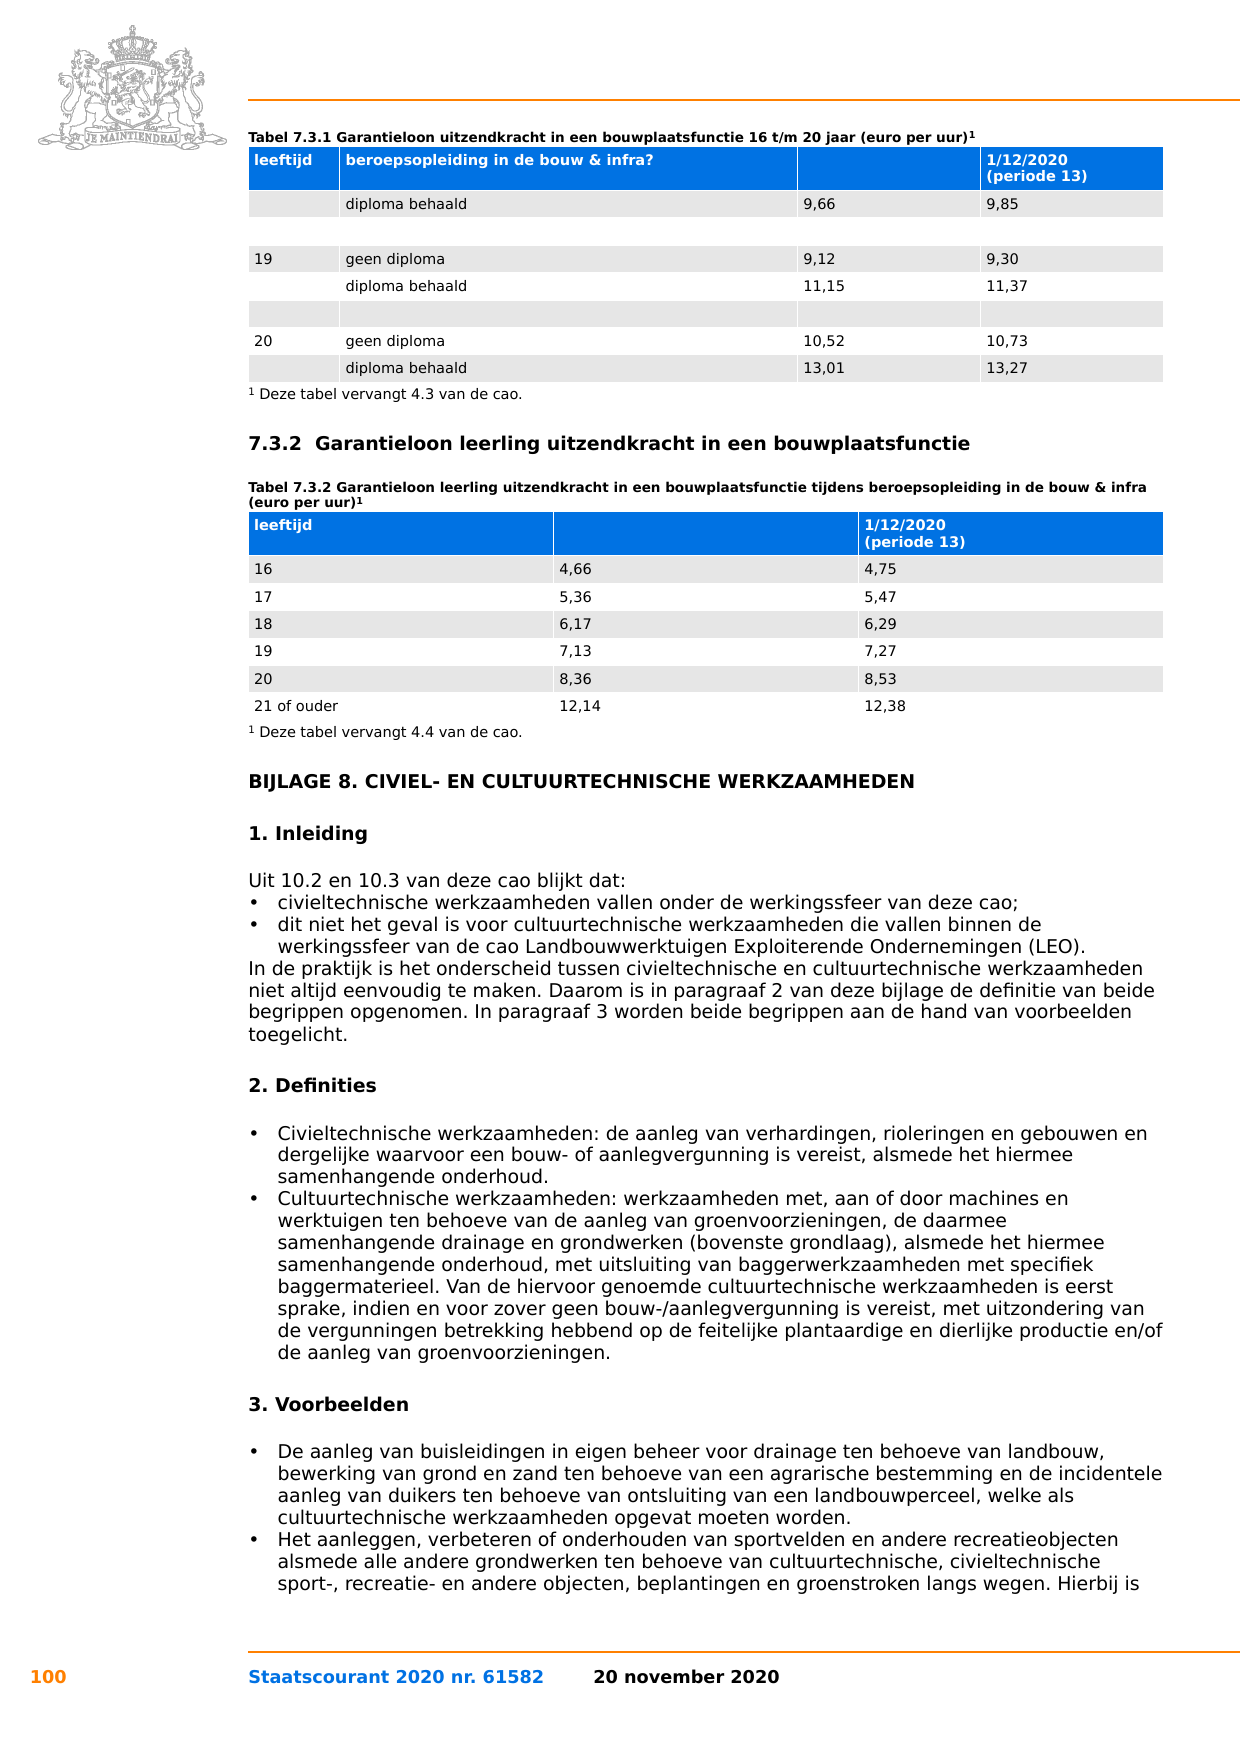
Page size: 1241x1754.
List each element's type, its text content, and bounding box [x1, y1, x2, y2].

table_cell diploma behaald [340, 191, 797, 217]
table_cell 10,52 [798, 328, 980, 354]
table_cell 6,29 [859, 611, 1163, 638]
table_cell 11,15 [798, 273, 980, 299]
table_cell 11,37 [981, 273, 1163, 299]
text • civieltechnische werkzaamheden vallen onder de werkingssfeer van deze cao; [248, 892, 1163, 913]
picture [38, 25, 227, 150]
table_cell 9,30 [981, 246, 1163, 272]
table_cell 1/12/2020 (periode 13) [981, 147, 1163, 190]
table_cell 13,01 [798, 355, 980, 382]
text • dit niet het geval is voor cultuurtechnische werkzaamheden die vallen binnen de werkingssfeer van de cao Landbouwwerktuigen Exploiterende Ondernemingen (LEO). [248, 913, 1163, 957]
table_cell [249, 301, 339, 327]
table_cell 7,13 [554, 639, 858, 665]
table_cell 4,75 [859, 556, 1163, 583]
table_cell 21 of ouder [249, 694, 553, 720]
table_cell [981, 219, 1163, 245]
table_cell 9,12 [798, 246, 980, 272]
table_cell 1/12/2020 (periode 13) [859, 512, 1163, 555]
subtitle 3. Voorbeelden [248, 1394, 1163, 1416]
table_cell geen diploma [340, 328, 797, 354]
text Uit 10.2 en 10.3 van deze cao blijkt dat: [248, 869, 1163, 892]
table_cell 9,66 [798, 191, 980, 217]
table_header Tabel 7.3.1 Garantieloon uitzendkracht in een bouwplaatsfunctie 16 t/m 20 jaar (euro per uur)1 [248, 130, 1163, 146]
table_cell [554, 512, 858, 555]
table_cell 16 [249, 556, 553, 583]
table_cell 19 [249, 639, 553, 665]
table_cell leeftijd [249, 147, 339, 190]
table_cell 17 [249, 584, 553, 610]
table_cell [340, 301, 797, 327]
subtitle 7.3.2 Garantieloon leerling uitzendkracht in een bouwplaatsfunctie [248, 433, 1163, 454]
subtitle 1. Inleiding [248, 823, 1163, 844]
table_header Tabel 7.3.2 Garantieloon leerling uitzendkracht in een bouwplaatsfunctie tijdens beroepsopleiding in de bouw & infra (euro per uur)1 [248, 480, 1163, 511]
table_cell diploma behaald [340, 355, 797, 382]
table_cell 10,73 [981, 328, 1163, 354]
table_cell [249, 355, 339, 382]
table_cell 9,85 [981, 191, 1163, 217]
table_cell [340, 219, 797, 245]
table_cell leeftijd [249, 512, 553, 555]
table_cell 5,36 [554, 584, 858, 610]
table_cell 5,47 [859, 584, 1163, 610]
table_cell [798, 219, 980, 245]
table_cell [249, 191, 339, 217]
table_cell 12,38 [859, 694, 1163, 720]
text • Cultuurtechnische werkzaamheden: werkzaamheden met, aan of door machines en werktuigen ten behoeve van de aanleg van groenvoorzieningen, de daarmee samenhangende drainage en grondwerken (bovenste grondlaag), alsmede het hiermee samenhangende onderhoud, met uitsluiting van baggerwerkzaamheden met specifiek baggermaterieel. Van de hiervoor genoemde cultuurtechnische werkzaamheden is eerst sprake, indien en voor zover geen bouw-/aanlegvergunning is vereist, met uitzondering van de vergunningen betrekking hebbend op de feitelijke plantaardige en dierlijke productie en/of de aanleg van groenvoorzieningen. [248, 1188, 1163, 1364]
table_cell 18 [249, 611, 553, 638]
table_cell 8,53 [859, 666, 1163, 692]
table_cell geen diploma [340, 246, 797, 272]
table_cell 20 [249, 328, 339, 354]
table_cell 1 Deze tabel vervangt 4.4 van de cao. [248, 721, 1163, 741]
table_cell 1 Deze tabel vervangt 4.3 van de cao. [248, 383, 1163, 403]
table_cell 19 [249, 246, 339, 272]
table_cell 4,66 [554, 556, 858, 583]
table_cell diploma behaald [340, 273, 797, 299]
table_cell [798, 301, 980, 327]
table_cell 20 [249, 666, 553, 692]
table_cell 12,14 [554, 694, 858, 720]
table_cell [981, 301, 1163, 327]
table_cell [249, 219, 339, 245]
subtitle BIJLAGE 8. CIVIEL- EN CULTUURTECHNISCHE WERKZAAMHEDEN [248, 771, 1163, 793]
text • De aanleg van buisleidingen in eigen beheer voor drainage ten behoeve van landbouw, bewerking van grond en zand ten behoeve van een agrarische bestemming en de incidentele aanleg van duikers ten behoeve van ontsluiting van een landbouwperceel, welke als cultuurtechnische werkzaamheden opgevat moeten worden. [248, 1441, 1163, 1529]
text In de praktijk is het onderscheid tussen civieltechnische en cultuurtechnische werkzaamheden niet altijd eenvoudig te maken. Daarom is in paragraaf 2 van deze bijlage de definitie van beide begrippen opgenomen. In paragraaf 3 worden beide begrippen aan de hand van voorbeelden toegelicht. [248, 957, 1163, 1045]
text • Het aanleggen, verbeteren of onderhouden van sportvelden en andere recreatieobjecten alsmede alle andere grondwerken ten behoeve van cultuurtechnische, civieltechnische sport-, recreatie- en andere objecten, beplantingen en groenstroken langs wegen. Hierbij is [248, 1529, 1163, 1595]
table_cell 7,27 [859, 639, 1163, 665]
table_cell 8,36 [554, 666, 858, 692]
text • Civieltechnische werkzaamheden: de aanleg van verhardingen, rioleringen en gebouwen en dergelijke waarvoor een bouw- of aanlegvergunning is vereist, alsmede het hiermee samenhangende onderhoud. [248, 1122, 1163, 1188]
table_cell 6,17 [554, 611, 858, 638]
table_cell [249, 273, 339, 299]
table_cell beroepsopleiding in de bouw & infra? [340, 147, 797, 190]
table_cell [798, 147, 980, 190]
subtitle 2. Definities [248, 1075, 1163, 1097]
table_cell 13,27 [981, 355, 1163, 382]
